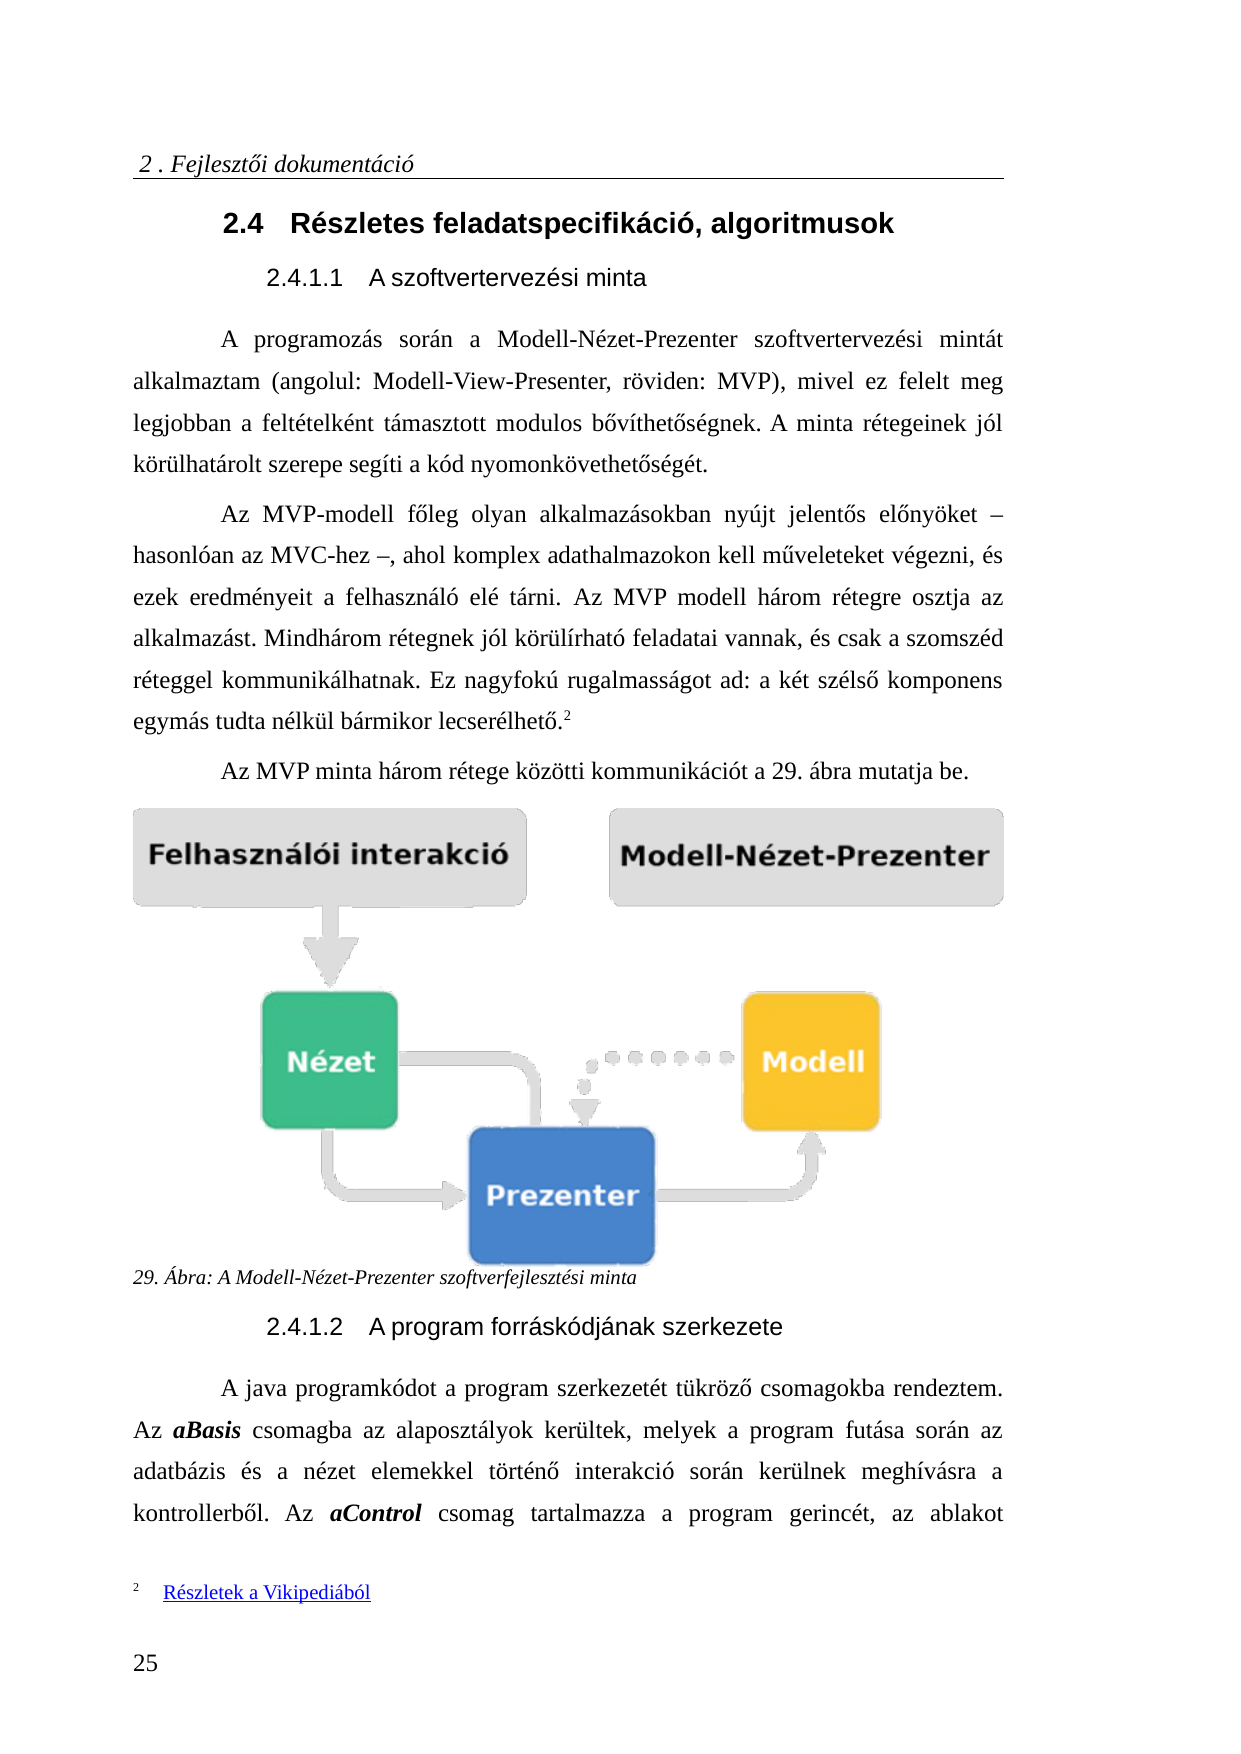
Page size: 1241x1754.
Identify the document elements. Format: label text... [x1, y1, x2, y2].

list 29. Ábra: A Modell-Nézet-Prezenter szoftverfejlesztési minta [133, 1267, 1004, 1289]
text A programozás során a Modell-Nézet-Prezenter szoftvertervezési mintát alkalmaztam (angolul: Modell-View-Presenter, röviden: MVP), mivel ez felelt meg legjobban a feltételként támasztott modulos bővíthetőségnek. A minta rétegeinek jól körülhatárolt szerepe segíti a kód nyomonkövethetőségét. [133, 326, 1004, 478]
picture [132, 808, 1004, 1267]
text Az MVP minta három rétege közötti kommunikációt a 29. ábra mutatja be. [133, 757, 1004, 784]
text Részletek a Vikipediából [133, 1581, 1004, 1604]
text Az MVP-modell főleg olyan alkalmazásokban nyújt jelentős előnyöket – hasonlóan az MVC-hez –, ahol komplex adathalmazokon kell műveleteket végezni, és ezek eredményeit a felhasználó elé tárni. Az MVP modell három rétegre osztja az alkalmazást. Mindhárom rétegnek jól körülírható feladatai vannak, és csak a szomszéd réteggel kommunikálhatnak. Ez nagyfokú rugalmasságot ad: a két szélső komponens egymás tudta nélkül bármikor lecserélhető. [133, 500, 1004, 735]
text A java programkódot a program szerkezetét tükröző csomagokba rendeztem. Az aBasis csomagba az alaposztályok kerültek, melyek a program futása során az adatbázis és a nézet elemekkel történő interakció során kerülnek meghívásra a kontrollerből. Az aControl csomag tartalmazza a program gerincét, az ablakot [133, 1374, 1004, 1527]
subtitle Részletes feladatspecifikáció, algoritmusok [272, 207, 1004, 240]
subtitle A szoftvertervezési minta [350, 264, 1004, 292]
subtitle A program forráskódjának szerkezete [350, 1289, 1004, 1341]
